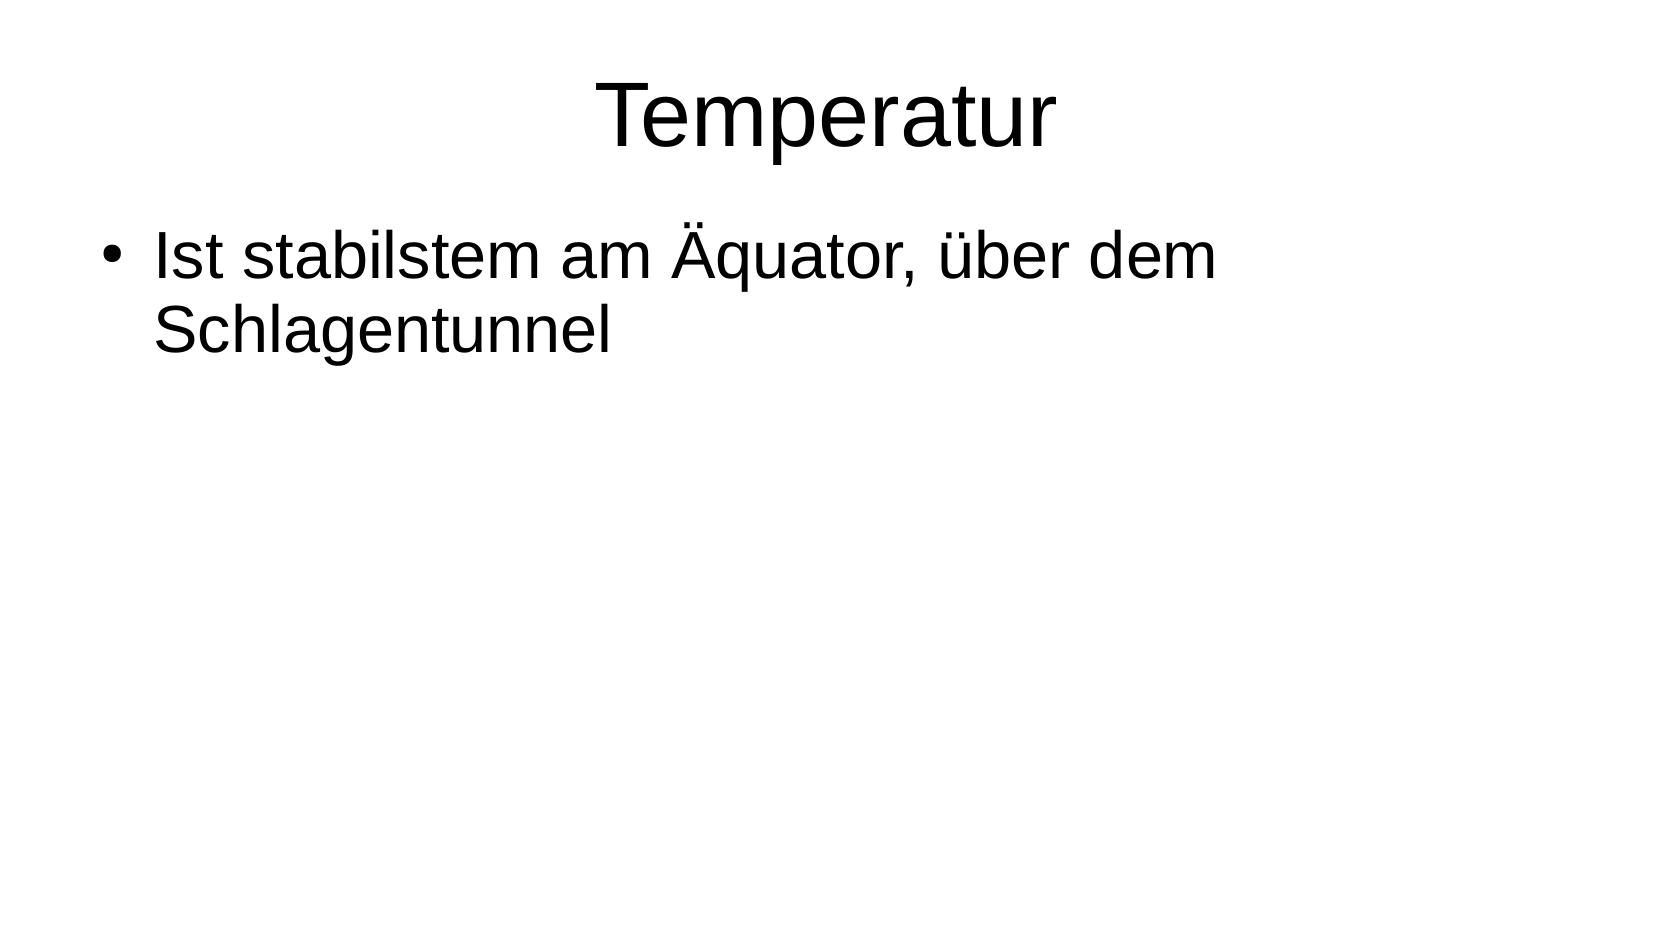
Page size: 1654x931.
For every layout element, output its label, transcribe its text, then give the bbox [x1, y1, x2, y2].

title Temperatur [82, 37, 1571, 193]
list Ist stabilstem am Äquator, über dem Schlagentunnel [82, 217, 1571, 758]
